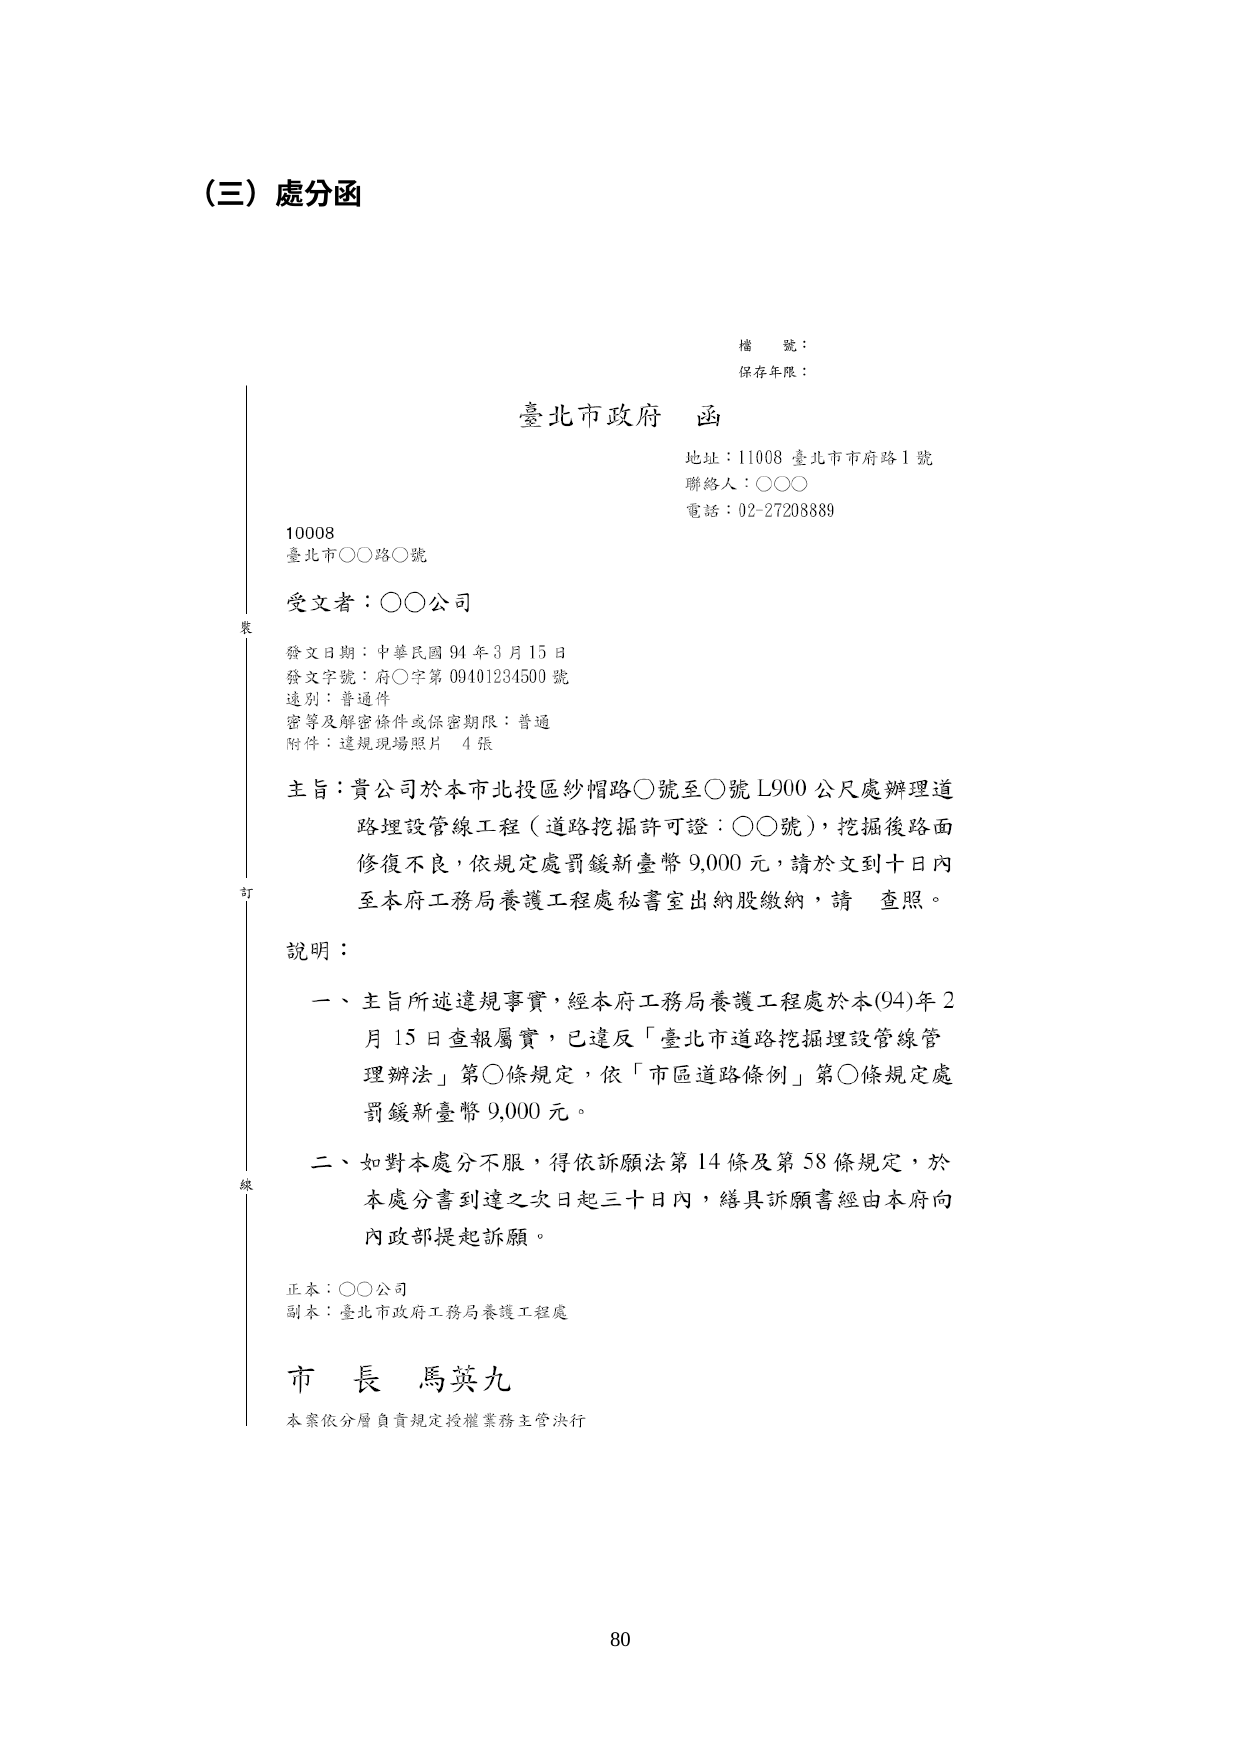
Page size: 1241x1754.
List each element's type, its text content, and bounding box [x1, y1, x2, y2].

subtitle （三）處分函 [187, 150, 1053, 233]
